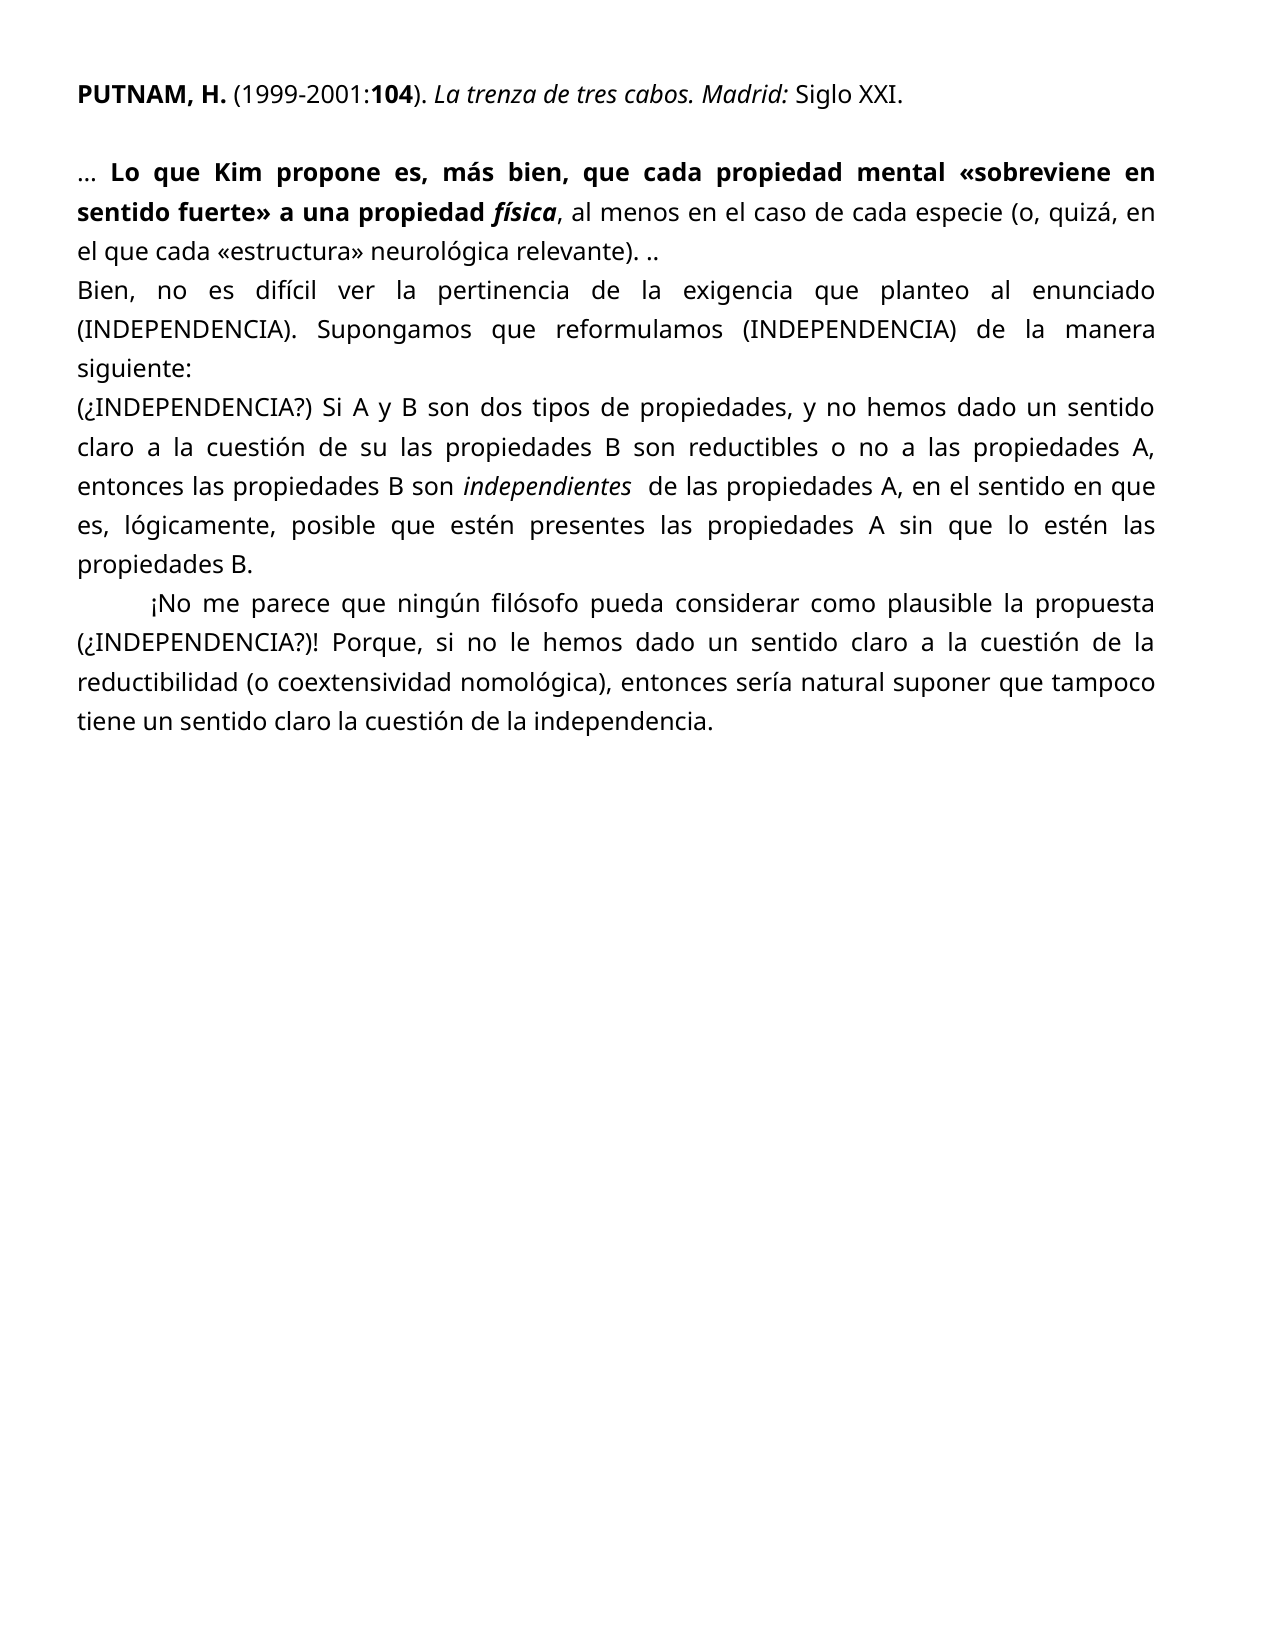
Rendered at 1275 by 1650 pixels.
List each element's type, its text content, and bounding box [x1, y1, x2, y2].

text (¿INDEPENDENCIA?) Si A y B son dos tipos de propiedades, y no hemos dado un sentido claro a la cuestión de su las propiedades B son reductibles o no a las propiedades A, entonces las propiedades B son independientes de las propiedades A, en el sentido en que es, lógicamente, posible que estén presentes las propiedades A sin que lo estén las propiedades B. [77, 390, 1157, 581]
text PUTNAM, H. (1999-2001:104). La trenza de tres cabos. Madrid: Siglo XXI. [77, 77, 1157, 111]
text … Lo que Kim propone es, más bien, que cada propiedad mental «sobreviene en sentido fuerte» a una propiedad física, al menos en el caso de cada especie (o, quizá, en el que cada «estructura» neurológica relevante). .. [77, 155, 1157, 267]
text Bien, no es difícil ver la pertinencia de la exigencia que planteo al enunciado (INDEPENDENCIA). Supongamos que reformulamos (INDEPENDENCIA) de la manera siguiente: [77, 273, 1157, 385]
text ¡No me parece que ningún filósofo pueda considerar como plausible la propuesta (¿INDEPENDENCIA?)! Porque, si no le hemos dado un sentido claro a la cuestión de la reductibilidad (o coextensividad nomológica), entonces sería natural suponer que tampoco tiene un sentido claro la cuestión de la independencia. [77, 586, 1157, 737]
